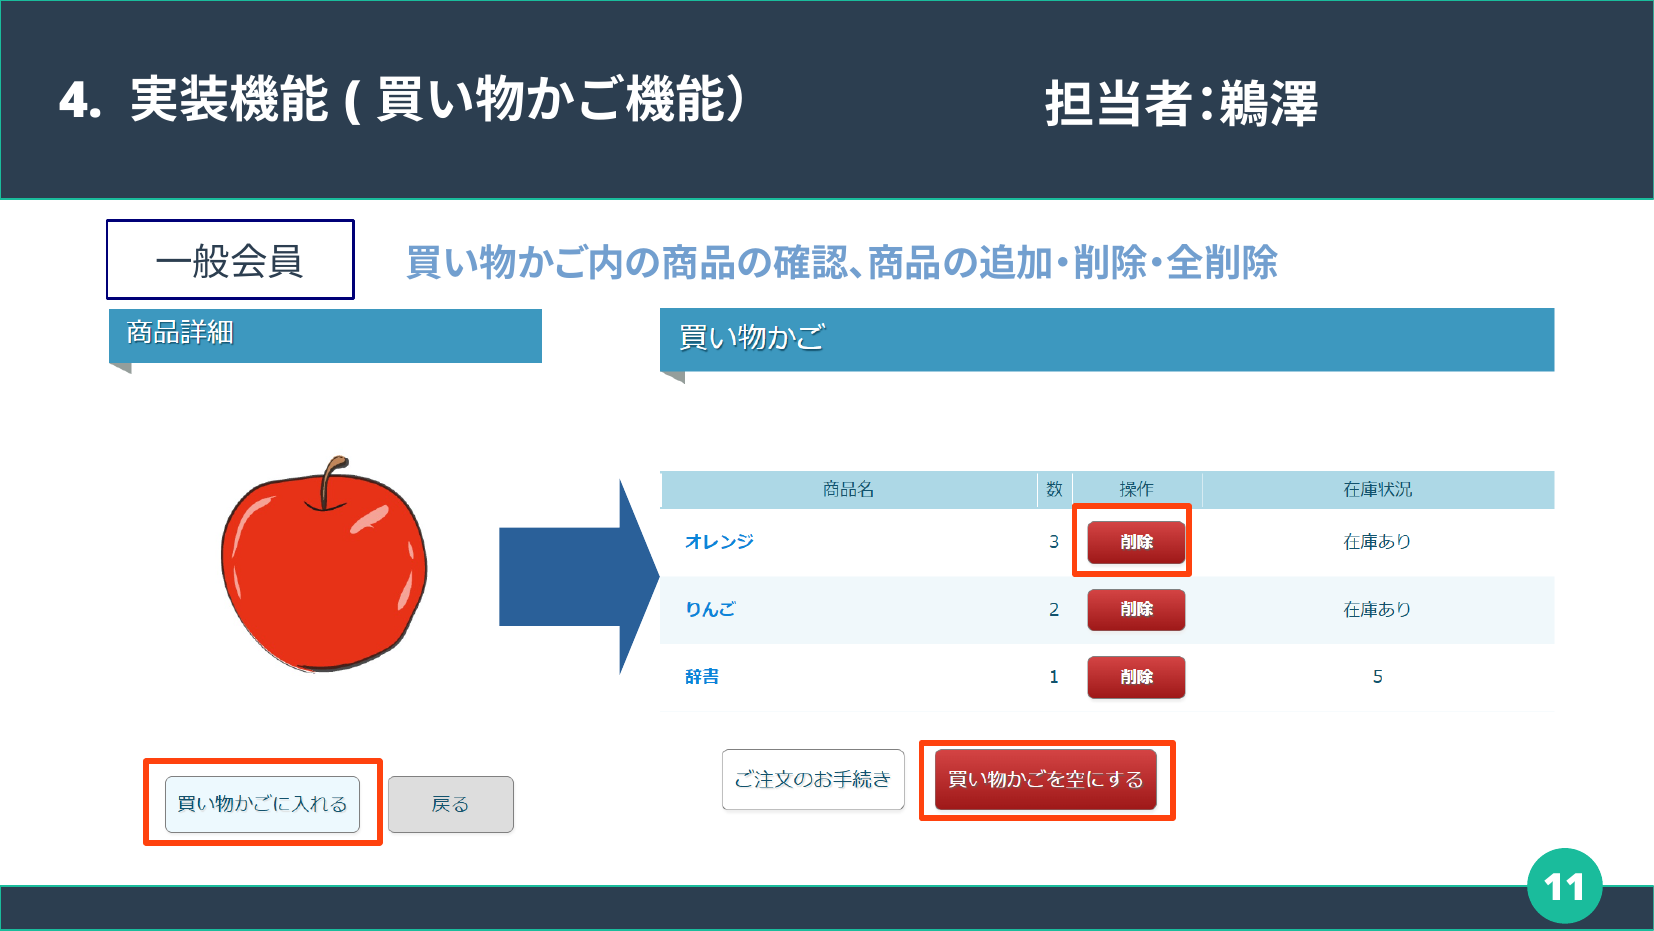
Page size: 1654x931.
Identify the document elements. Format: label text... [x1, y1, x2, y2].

text_box [499, 478, 660, 675]
text_box 一般会員 [107, 220, 354, 299]
text_box 買い物かご内の商品の確認、商品の追加・削除・全削除 [390, 231, 1358, 288]
picture [642, 295, 1568, 832]
text_box 担当者：鵜澤 [1029, 66, 1559, 137]
title 4. 実装機能(買い物かご機能） [59, 37, 1595, 156]
picture [89, 309, 542, 852]
